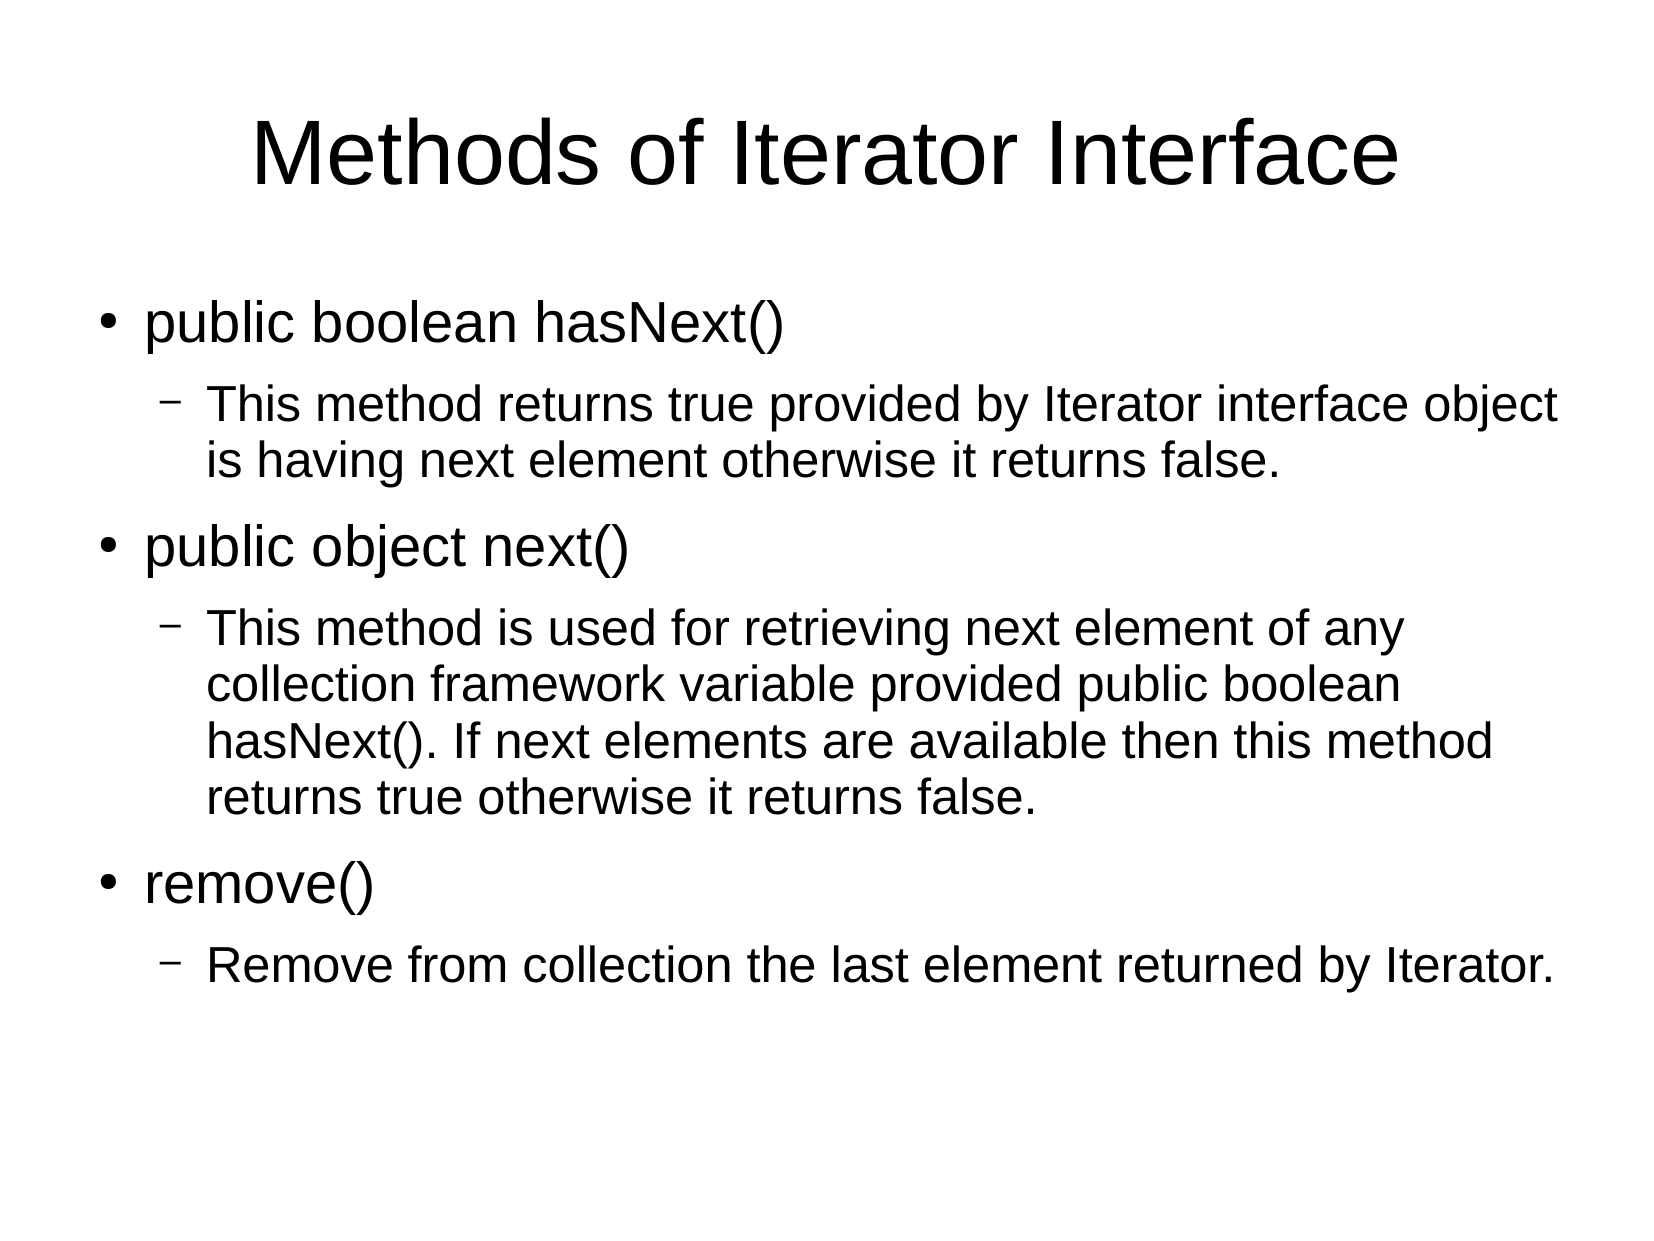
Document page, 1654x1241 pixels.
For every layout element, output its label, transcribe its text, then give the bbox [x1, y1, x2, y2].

list public boolean hasNext() This method returns true provided by Iterator interface object is having next element otherwise it returns false. public object next() This method is used for retrieving next element of any collection framework variable provided public boolean hasNext(). If next elements are available then this method returns true otherwise it returns false. remove() Remove from collection the last element returned by Iterator. [82, 290, 1571, 1010]
title Methods of Iterator Interface [82, 49, 1571, 257]
